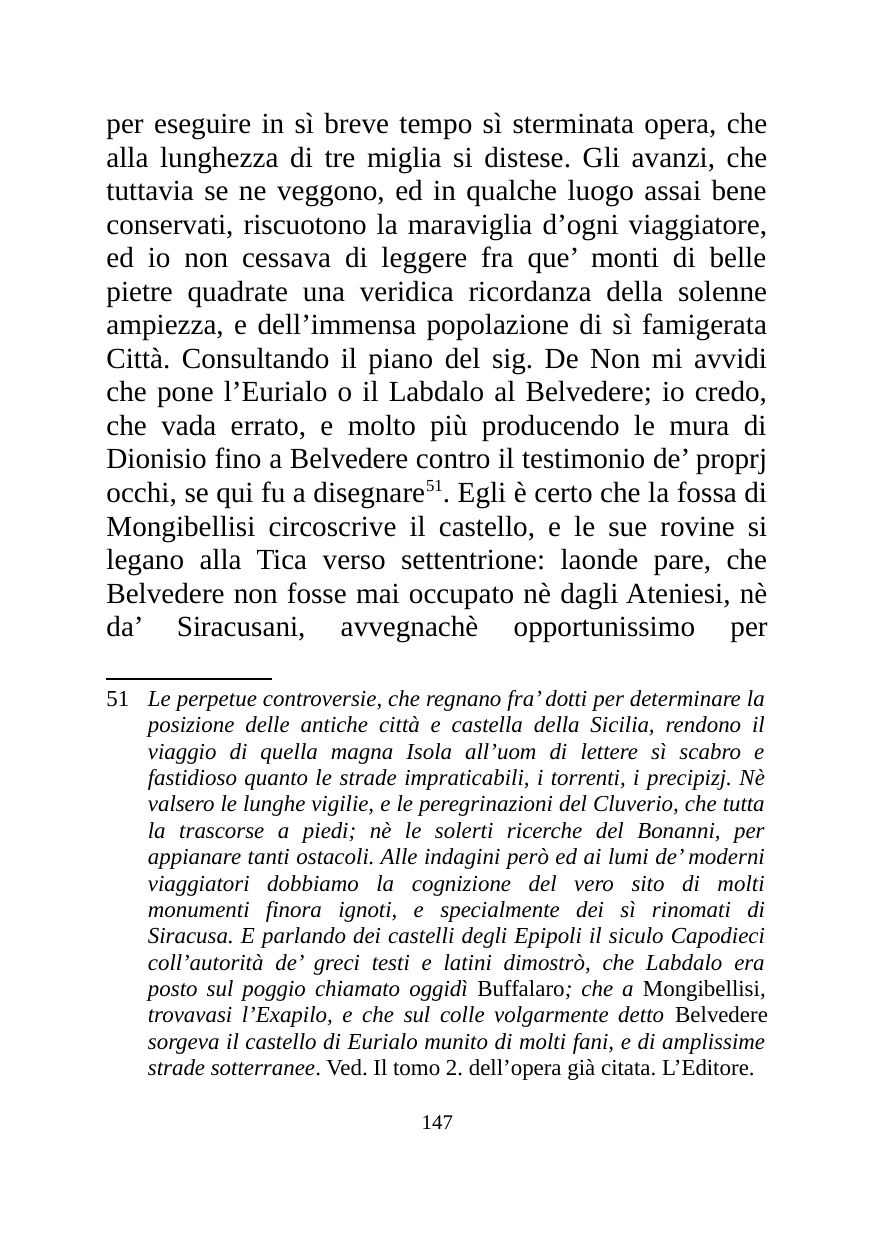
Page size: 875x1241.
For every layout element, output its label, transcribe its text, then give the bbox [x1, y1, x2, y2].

text Le perpetue controversie, che regnano fra’ dotti per determinare la posizione delle antiche città e castella della Sicilia, rendono il viaggio di quella magna Isola all’uom di lettere sì scabro e fastidioso quanto le strade impraticabili, i torrenti, i precipizj. Nè valsero le lunghe vigilie, e le peregrinazioni del Cluverio, che tutta la trascorse a piedi; nè le solerti ricerche del Bonanni, per appianare tanti ostacoli. Alle indagini però ed ai lumi de’ moderni viaggiatori dobbiamo la cognizione del vero sito di molti monumenti finora ignoti, e specialmente dei sì rinomati di Siracusa. E parlando dei castelli degli Epipoli il siculo Capodieci coll’autorità de’ greci testi e latini dimostrò, che Labdalo era posto sul poggio chiamato oggidì Buffalaro; che a Mongibellisi, trovavasi l’Exapilo, e che sul colle volgarmente detto Belvedere sorgeva il castello di Eurialo munito di molti fani, e di amplissime strade sotterranee. Ved. Il tomo 2. dell’opera già citata. L’Editore. [106, 685, 768, 1080]
text per eseguire in sì breve tempo sì sterminata opera, che alla lunghezza di tre miglia si distese. Gli avanzi, che tuttavia se ne veggono, ed in qualche luogo assai bene conservati, riscuotono la maraviglia d’ogni viaggiatore, ed io non cessava di leggere fra que’ monti di belle pietre quadrate una veridica ricordanza della solenne ampiezza, e dell’immensa popolazione di sì famigerata Città. Consultando il piano del sig. De Non mi avvidi che pone l’Eurialo o il Labdalo al Belvedere; io credo, che vada errato, e molto più producendo le mura di Dionisio fino a Belvedere contro il testimonio de’ proprj occhi, se qui fu a disegnare. Egli è certo che la fossa di Mongibellisi circoscrive il castello, e le sue rovine si legano alla Tica verso settentrione: laonde pare, che Belvedere non fosse mai occupato nè dagli Ateniesi, nè da’ Siracusani, avvegnachè opportunissimo per [106, 106, 768, 643]
